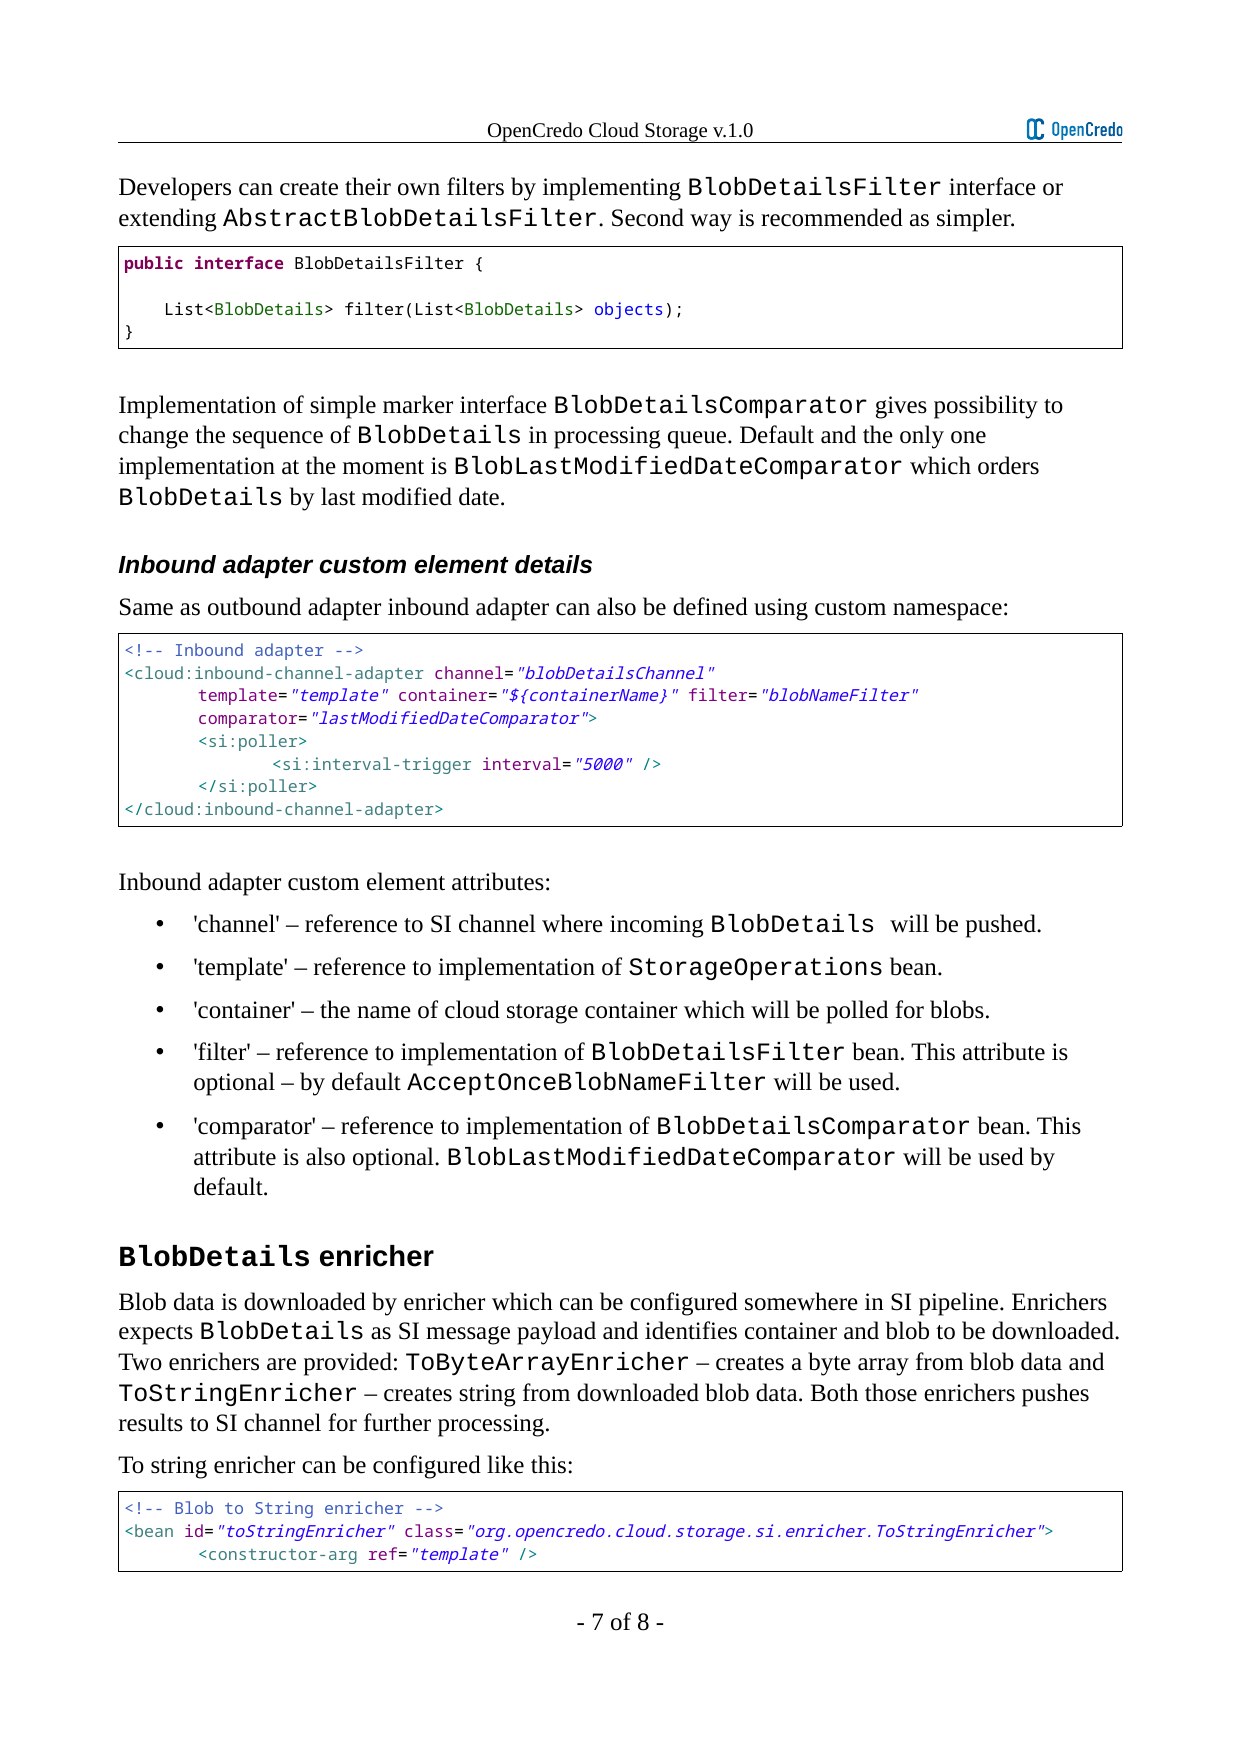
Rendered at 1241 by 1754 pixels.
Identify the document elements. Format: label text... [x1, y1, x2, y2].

table_header public interface BlobDetailsFilter { List<BlobDetails> filter(List<BlobDetails> objects); } [119, 247, 1122, 348]
subtitle BlobDetails enricher [118, 1239, 1122, 1275]
text To string enricher can be configured like this: [118, 1450, 1122, 1478]
list 'container' – the name of cloud storage container which will be polled for blobs. [156, 995, 1122, 1024]
list 'filter' – reference to implementation of BlobDetailsFilter bean. This attribute is optional – by default AcceptOnceBlobNameFilter will be used. [156, 1037, 1122, 1098]
subtitle Inbound adapter custom element details [118, 551, 1122, 579]
text Inbound adapter custom element attributes: [118, 867, 1122, 896]
list 'channel' – reference to SI channel where incoming BlobDetails will be pushed. [156, 909, 1122, 939]
table_header <!-- Blob to String enricher --> <bean id="toStringEnricher" class="org.opencredo.cloud.storage.si.enricher.ToStringEnricher"> <constructor-arg ref="template" /> [119, 1492, 1122, 1571]
text Implementation of simple marker interface BlobDetailsComparator gives possibility to change the sequence of BlobDetails in processing queue. Default and the only one implementation at the moment is BlobLastModifiedDateComparator which orders BlobDetails by last modified date. [118, 390, 1122, 513]
text Developers can create their own filters by implementing BlobDetailsFilter interface or extending AbstractBlobDetailsFilter. Second way is recommended as simpler. [118, 172, 1122, 233]
picture [1026, 118, 1123, 140]
list 'template' – reference to implementation of StorageOperations bean. [156, 952, 1122, 983]
text Same as outbound adapter inbound adapter can also be defined using custom namespace: [118, 592, 1122, 620]
list 'comparator' – reference to implementation of BlobDetailsComparator bean. This attribute is also optional. BlobLastModifiedDateComparator will be used by default. [156, 1111, 1122, 1201]
table_header <!-- Inbound adapter --> <cloud:inbound-channel-adapter channel="blobDetailsChannel" template="template" container="${containerName}" filter="blobNameFilter" comparator="lastModifiedDateComparator"> <si:poller> <si:interval-trigger interval="5000" /> </si:poller> </cloud:inbound-channel-adapter> [119, 634, 1122, 826]
text Blob data is downloaded by enricher which can be configured somewhere in SI pipeline. Enrichers expects BlobDetails as SI message payload and identifies container and blob to be downloaded. Two enrichers are provided: ToByteArrayEnricher – creates a byte array from blob data and ToStringEnricher – creates string from downloaded blob data. Both those enrichers pushes results to SI channel for further processing. [118, 1287, 1122, 1437]
